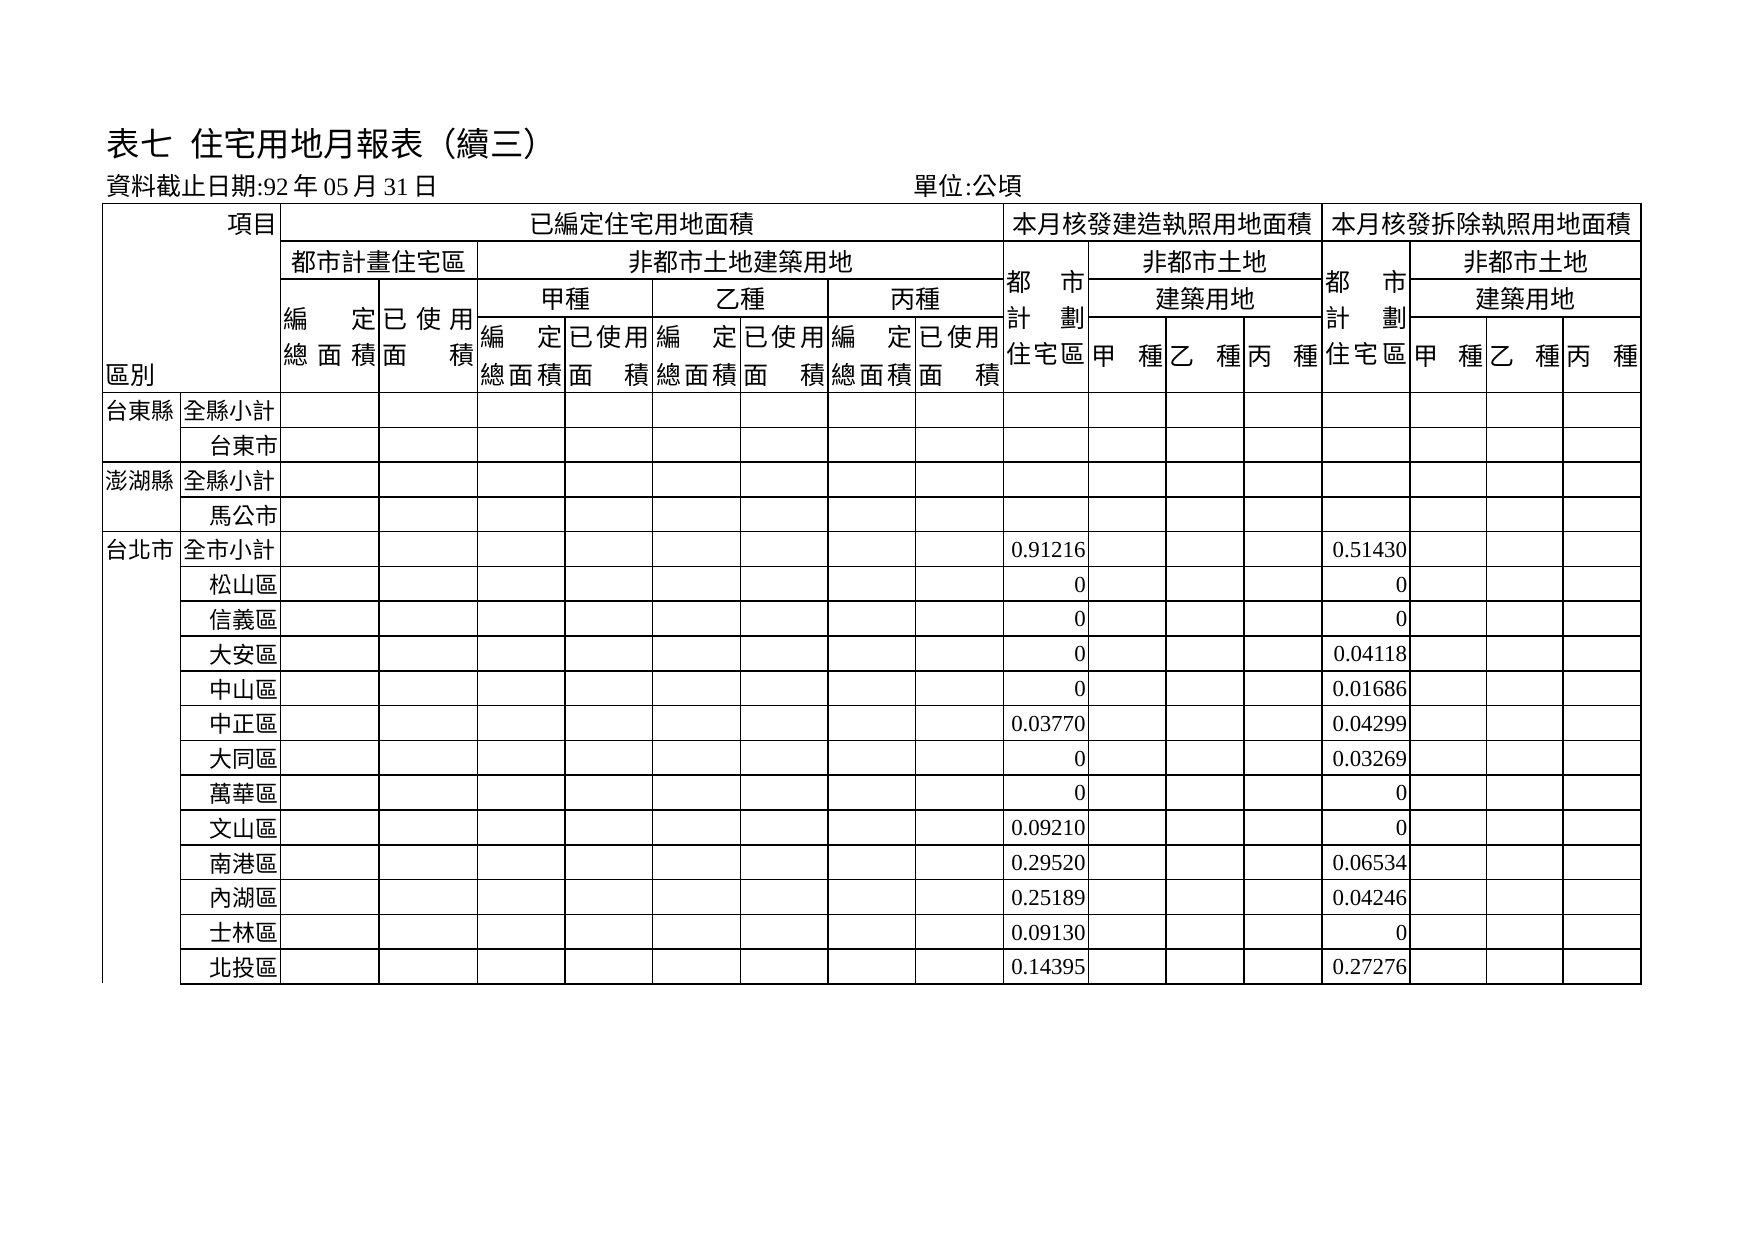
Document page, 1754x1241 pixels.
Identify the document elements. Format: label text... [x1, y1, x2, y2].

table_cell [653, 532, 740, 566]
table_cell [566, 672, 652, 705]
table_cell [1411, 880, 1486, 913]
table_cell 0.03269 [1323, 741, 1409, 774]
table_cell [1245, 846, 1321, 879]
table_cell [566, 428, 652, 461]
table_cell 都市計畫住宅區 [281, 242, 477, 278]
table_cell [1245, 393, 1321, 426]
table_cell 已使用 面積 [380, 280, 477, 392]
table_cell 編定 總面積 [281, 280, 378, 392]
table_cell 大安區 [181, 637, 280, 670]
table_cell [380, 637, 477, 670]
table_cell [829, 393, 915, 426]
table_cell [1564, 776, 1640, 809]
table_cell [916, 846, 1003, 879]
table_cell [1411, 846, 1486, 879]
table_cell 0 [1004, 567, 1088, 600]
table_cell 0 [1323, 811, 1409, 844]
table_cell [1411, 915, 1486, 948]
table_cell [478, 532, 564, 566]
table_cell 非都市土地 [1089, 242, 1321, 278]
table_cell 0 [1004, 672, 1088, 705]
table_cell [1245, 950, 1321, 983]
table_cell [829, 811, 915, 844]
table_cell [1089, 776, 1165, 809]
table_cell [566, 532, 652, 566]
table_cell [380, 602, 477, 635]
table_cell [1089, 463, 1165, 496]
table_cell [281, 672, 378, 705]
table_cell [741, 532, 827, 566]
table_cell [916, 428, 1003, 461]
table_cell [1245, 915, 1321, 948]
table_cell [653, 393, 740, 426]
table_cell 都市 計劃 住宅區 [1004, 242, 1088, 392]
table_cell [1487, 811, 1562, 844]
table_cell [566, 915, 652, 948]
table_cell [653, 428, 740, 461]
table_cell [829, 846, 915, 879]
table_cell [1487, 498, 1562, 531]
table_cell [653, 672, 740, 705]
table_cell [741, 637, 827, 670]
table_cell [741, 463, 827, 496]
table_cell 甲種 [1089, 318, 1165, 392]
table_cell 面積 [566, 354, 652, 392]
table_cell [478, 463, 564, 496]
table_cell [741, 393, 827, 426]
table_cell [478, 741, 564, 774]
table_cell [1564, 463, 1640, 496]
table_cell [829, 567, 915, 600]
table_cell [281, 846, 378, 879]
table_cell [566, 776, 652, 809]
table_cell [281, 880, 378, 913]
table_cell [103, 278, 196, 316]
table_cell 士林區 [181, 915, 280, 948]
table_cell [916, 776, 1003, 809]
table_cell 丙種 [829, 280, 1003, 316]
table_cell 0 [1323, 915, 1409, 948]
table_cell [380, 672, 477, 705]
table_cell 0 [1004, 602, 1088, 635]
table_cell [829, 532, 915, 566]
table_cell [1167, 950, 1243, 983]
table_cell [380, 880, 477, 913]
table_cell [1411, 463, 1486, 496]
table_cell [1487, 393, 1562, 426]
table_cell 澎湖縣 [103, 463, 180, 531]
table_cell [829, 428, 915, 461]
table_cell [1323, 428, 1409, 461]
table_cell 0 [1323, 776, 1409, 809]
table_cell 0 [1323, 567, 1409, 600]
table_cell [1411, 950, 1486, 983]
table_cell 台東市 [181, 428, 280, 461]
table_cell [566, 950, 652, 983]
table_cell [1564, 567, 1640, 600]
table_cell 0.04246 [1323, 880, 1409, 913]
table_cell [380, 741, 477, 774]
table_cell [829, 602, 915, 635]
table_cell [566, 393, 652, 426]
table_cell 乙種 [1487, 318, 1562, 392]
table_cell [478, 880, 564, 913]
table_cell [380, 463, 477, 496]
table_cell [1564, 811, 1640, 844]
table_cell [1089, 498, 1165, 531]
table_cell 編定 [829, 318, 915, 354]
table_cell [1089, 602, 1165, 635]
table_cell [281, 950, 378, 983]
text 資料截止日期:92年05月31日 單位:公頃 [106, 166, 1648, 203]
table_cell 0.04299 [1323, 706, 1409, 739]
table_cell [566, 567, 652, 600]
table_cell 中正區 [181, 706, 280, 739]
table_cell [1564, 532, 1640, 566]
table_cell 建築用地 [1411, 280, 1640, 316]
table_cell [1167, 846, 1243, 879]
table_cell [478, 776, 564, 809]
table_cell 丙種 [1245, 318, 1321, 392]
table_cell [566, 706, 652, 739]
table_header 項目 [196, 204, 280, 240]
table_cell [653, 811, 740, 844]
table_cell [1089, 915, 1165, 948]
table_cell [380, 846, 477, 879]
table_cell 面積 [916, 354, 1003, 392]
table_cell 0.09210 [1004, 811, 1088, 844]
table_cell 0 [1004, 776, 1088, 809]
table_cell [741, 776, 827, 809]
table_cell 編定 [478, 318, 564, 354]
table_cell [916, 950, 1003, 983]
table_cell [1487, 950, 1562, 983]
table_cell 0 [1004, 637, 1088, 670]
table_cell 0.01686 [1323, 672, 1409, 705]
table_cell [1564, 428, 1640, 461]
table_cell [1564, 741, 1640, 774]
table_cell [380, 393, 477, 426]
table_cell [1564, 393, 1640, 426]
table_cell [478, 567, 564, 600]
table_cell [281, 637, 378, 670]
table_cell [281, 428, 378, 461]
table_cell [653, 846, 740, 879]
table_cell [478, 811, 564, 844]
table_cell [1167, 567, 1243, 600]
table_cell [1167, 741, 1243, 774]
table_cell [196, 316, 280, 354]
table_cell 大同區 [181, 741, 280, 774]
table_cell 北投區 [181, 950, 280, 983]
table_cell [281, 602, 378, 635]
table_cell [1411, 776, 1486, 809]
table_cell 南港區 [181, 846, 280, 879]
table_cell [1167, 498, 1243, 531]
table_cell [1245, 741, 1321, 774]
table_cell [741, 428, 827, 461]
table_cell [566, 811, 652, 844]
table_cell [478, 393, 564, 426]
table_cell [1487, 463, 1562, 496]
table_cell [1089, 532, 1165, 566]
table_cell 區別 [103, 354, 196, 392]
table_cell [1487, 915, 1562, 948]
table_cell [380, 915, 477, 948]
table_cell [916, 915, 1003, 948]
table_cell 馬公市 [181, 498, 280, 531]
table_cell [829, 880, 915, 913]
table_cell [1487, 706, 1562, 739]
table_cell [916, 602, 1003, 635]
table_cell 0.51430 [1323, 532, 1409, 566]
table_cell [1564, 846, 1640, 879]
table_cell [1564, 950, 1640, 983]
table_cell 乙種 [653, 280, 827, 316]
table_cell [380, 498, 477, 531]
table_cell [653, 915, 740, 948]
table_cell [829, 463, 915, 496]
table_cell [196, 240, 280, 278]
text 表七 住宅用地月報表（續三） [106, 118, 1648, 166]
table_cell [653, 498, 740, 531]
table_cell [1564, 498, 1640, 531]
table_cell [1089, 950, 1165, 983]
table_cell [1167, 811, 1243, 844]
table_cell [1323, 463, 1409, 496]
table_cell [478, 846, 564, 879]
table_cell 編定 [653, 318, 740, 354]
table_cell [829, 498, 915, 531]
table_cell [653, 880, 740, 913]
table_cell 台東縣 [103, 393, 180, 461]
table_cell [566, 463, 652, 496]
table_cell [566, 602, 652, 635]
table_cell 0.04118 [1323, 637, 1409, 670]
table_cell [829, 706, 915, 739]
table_cell [1089, 706, 1165, 739]
table_cell [281, 811, 378, 844]
table_cell [1487, 567, 1562, 600]
table_cell [1564, 637, 1640, 670]
table_cell [1411, 602, 1486, 635]
table_cell 全市小計 [181, 532, 280, 566]
table_cell [653, 567, 740, 600]
table_cell [380, 706, 477, 739]
table_cell [1167, 880, 1243, 913]
table_cell 台北市 [103, 532, 180, 983]
table_cell [916, 672, 1003, 705]
table_cell [916, 706, 1003, 739]
table_cell [829, 950, 915, 983]
table_cell [103, 316, 196, 354]
table_cell [1564, 880, 1640, 913]
table_cell 建築用地 [1089, 280, 1321, 316]
table_cell [281, 776, 378, 809]
table_cell [1167, 428, 1243, 461]
table_cell [653, 463, 740, 496]
table_cell [1411, 532, 1486, 566]
table_cell [478, 637, 564, 670]
table_cell [1245, 602, 1321, 635]
table_cell [741, 672, 827, 705]
table_cell [1004, 428, 1088, 461]
table_cell [1487, 637, 1562, 670]
table_cell [741, 915, 827, 948]
table_cell 0.14395 [1004, 950, 1088, 983]
table_cell [1167, 602, 1243, 635]
table_cell 全縣小計 [181, 463, 280, 496]
table_cell [1167, 532, 1243, 566]
table_cell 0.27276 [1323, 950, 1409, 983]
table_cell [1245, 672, 1321, 705]
table_cell 信義區 [181, 602, 280, 635]
table_cell 非都市土地 [1411, 242, 1640, 278]
table_cell [1245, 567, 1321, 600]
table_cell [1411, 741, 1486, 774]
table_cell [478, 672, 564, 705]
table_cell [829, 672, 915, 705]
table_cell [1411, 567, 1486, 600]
table_header [103, 204, 196, 240]
table_cell [653, 741, 740, 774]
table_cell [1245, 880, 1321, 913]
table_cell [1323, 393, 1409, 426]
table_cell [829, 915, 915, 948]
table_cell [916, 498, 1003, 531]
table_cell [1411, 393, 1486, 426]
table_cell [916, 463, 1003, 496]
table_cell [1167, 637, 1243, 670]
table_cell 松山區 [181, 567, 280, 600]
table_cell [281, 706, 378, 739]
table_cell [1323, 498, 1409, 531]
table_cell 中山區 [181, 672, 280, 705]
table_cell 都市 計劃 住宅區 [1323, 242, 1409, 392]
table_cell 已使用 [741, 318, 827, 354]
table_cell [653, 637, 740, 670]
table_cell [478, 498, 564, 531]
table_cell [566, 880, 652, 913]
table_cell [478, 950, 564, 983]
table_cell 0.91216 [1004, 532, 1088, 566]
table_cell [1411, 498, 1486, 531]
table_cell 丙種 [1564, 318, 1640, 392]
table_cell [1411, 811, 1486, 844]
table_cell 內湖區 [181, 880, 280, 913]
table_cell [566, 498, 652, 531]
table_cell [916, 880, 1003, 913]
table_cell [281, 498, 378, 531]
table_cell [1564, 706, 1640, 739]
table_cell [1245, 532, 1321, 566]
table_cell [916, 811, 1003, 844]
table_cell [1245, 463, 1321, 496]
table_header 本月核發拆除執照用地面積 [1323, 204, 1640, 240]
table_cell [1411, 637, 1486, 670]
table_cell [380, 567, 477, 600]
table_cell [380, 950, 477, 983]
table_cell [1487, 532, 1562, 566]
table_cell [1411, 706, 1486, 739]
table_cell [741, 846, 827, 879]
table_cell [1167, 463, 1243, 496]
table_cell [1487, 846, 1562, 879]
table_cell [1487, 880, 1562, 913]
table_cell 非都市土地建築用地 [478, 242, 1003, 278]
table_cell 0.25189 [1004, 880, 1088, 913]
table_cell 全縣小計 [181, 393, 280, 426]
table_cell [916, 741, 1003, 774]
table_cell [1089, 846, 1165, 879]
table_cell [196, 354, 280, 392]
table_cell [653, 950, 740, 983]
table_cell [1487, 672, 1562, 705]
table_cell [1564, 915, 1640, 948]
table_cell 0 [1004, 741, 1088, 774]
table_cell 總面積 [653, 354, 740, 392]
table_cell [1245, 498, 1321, 531]
table_cell [1089, 567, 1165, 600]
table_cell [380, 811, 477, 844]
table_cell [1487, 602, 1562, 635]
table_cell [566, 637, 652, 670]
table_cell 甲種 [1411, 318, 1486, 392]
table_cell [566, 846, 652, 879]
table_cell [281, 532, 378, 566]
table_cell [281, 393, 378, 426]
table_cell 已使用 [566, 318, 652, 354]
table_cell [281, 741, 378, 774]
table_cell [1004, 498, 1088, 531]
table_cell [1487, 776, 1562, 809]
table_cell [1089, 811, 1165, 844]
table_cell [1089, 880, 1165, 913]
table_cell [741, 567, 827, 600]
table_cell 0.09130 [1004, 915, 1088, 948]
table_cell [1167, 915, 1243, 948]
table_cell [478, 428, 564, 461]
table_cell [281, 463, 378, 496]
table_cell [1245, 637, 1321, 670]
table_cell [380, 532, 477, 566]
table_cell [653, 706, 740, 739]
table_cell [916, 637, 1003, 670]
table_header 已編定住宅用地面積 [281, 204, 1003, 240]
table_cell [380, 776, 477, 809]
table_cell [1487, 428, 1562, 461]
table_cell [1089, 741, 1165, 774]
table_cell [1089, 637, 1165, 670]
table_cell [478, 706, 564, 739]
table_cell [916, 532, 1003, 566]
table_cell 文山區 [181, 811, 280, 844]
table_cell [1411, 672, 1486, 705]
table_cell [103, 240, 196, 278]
table_cell 0 [1323, 602, 1409, 635]
table_cell [1004, 463, 1088, 496]
table_cell 已使用 [916, 318, 1003, 354]
table_cell [916, 393, 1003, 426]
table_cell [741, 811, 827, 844]
table_cell [1167, 776, 1243, 809]
table_cell 總面積 [829, 354, 915, 392]
table_cell [741, 498, 827, 531]
table_cell [281, 567, 378, 600]
table_cell [1245, 706, 1321, 739]
table_cell [1564, 672, 1640, 705]
table_cell [1245, 428, 1321, 461]
table_cell [653, 602, 740, 635]
table_cell [829, 741, 915, 774]
table_cell [1487, 741, 1562, 774]
table_cell 0.06534 [1323, 846, 1409, 879]
table_cell 乙種 [1167, 318, 1243, 392]
table_cell [829, 776, 915, 809]
table_cell [741, 706, 827, 739]
table_cell [478, 915, 564, 948]
table_cell [741, 602, 827, 635]
table_cell [380, 428, 477, 461]
table_cell [741, 741, 827, 774]
table_cell [741, 880, 827, 913]
table_cell [1167, 706, 1243, 739]
table_cell [1089, 393, 1165, 426]
table_cell [1564, 602, 1640, 635]
table_cell [1167, 393, 1243, 426]
table_cell [196, 278, 280, 316]
table_cell 萬華區 [181, 776, 280, 809]
table_cell 甲種 [478, 280, 652, 316]
table_cell [653, 776, 740, 809]
table_cell [281, 915, 378, 948]
table_cell 0.03770 [1004, 706, 1088, 739]
table_cell [1411, 428, 1486, 461]
table_cell [566, 741, 652, 774]
table_cell [1089, 672, 1165, 705]
table_cell [916, 567, 1003, 600]
table_cell [1245, 776, 1321, 809]
table_cell [478, 602, 564, 635]
table_cell [1167, 672, 1243, 705]
table_cell 總面積 [478, 354, 564, 392]
table_cell 0.29520 [1004, 846, 1088, 879]
table_cell [1089, 428, 1165, 461]
table_header 本月核發建造執照用地面積 [1004, 204, 1321, 240]
table_cell [1245, 811, 1321, 844]
table_cell [741, 950, 827, 983]
table_cell [829, 637, 915, 670]
table_cell [1004, 393, 1088, 426]
table_cell 面積 [741, 354, 827, 392]
